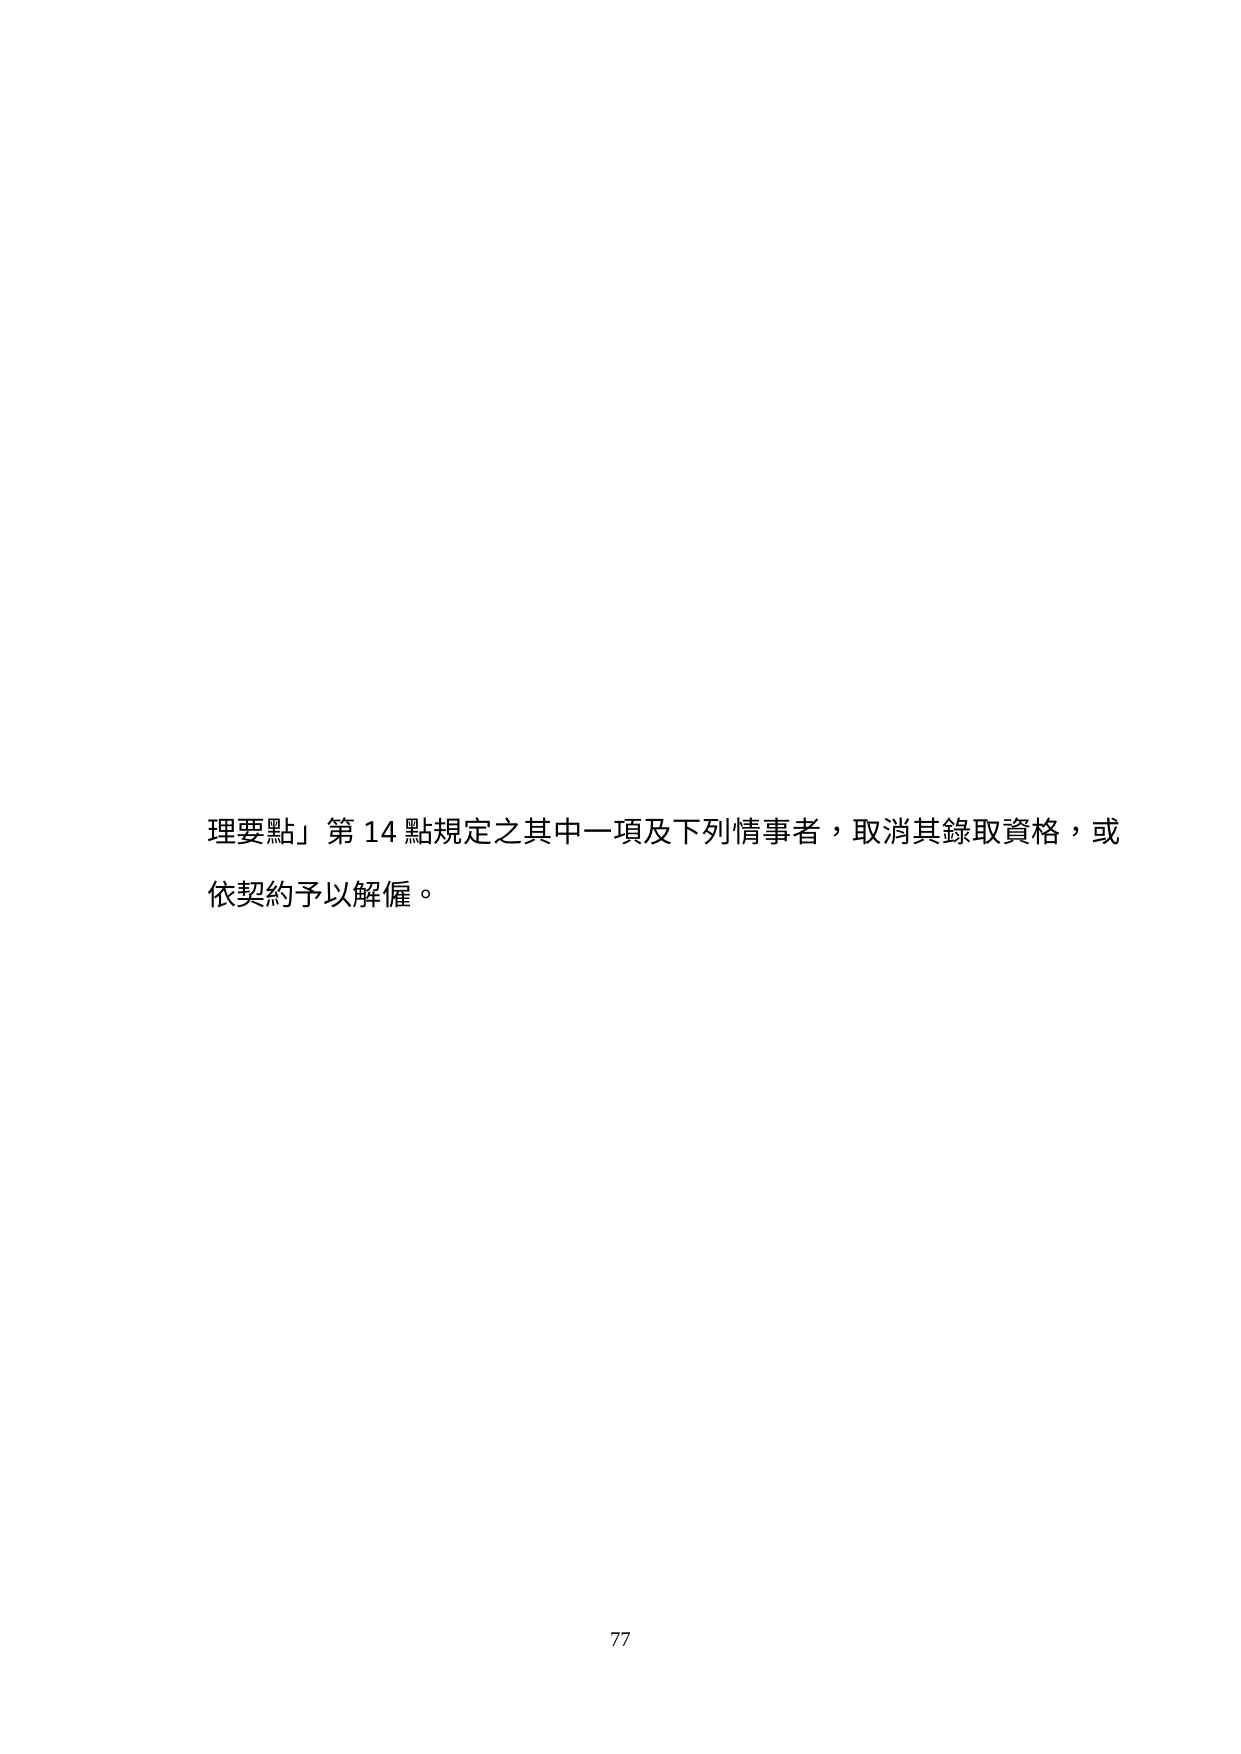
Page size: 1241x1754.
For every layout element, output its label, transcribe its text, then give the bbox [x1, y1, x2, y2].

list 理要點」第14點規定之其中一項及下列情事者，取消其錄取資格，或依契約予以解僱。 [148, 788, 1122, 913]
